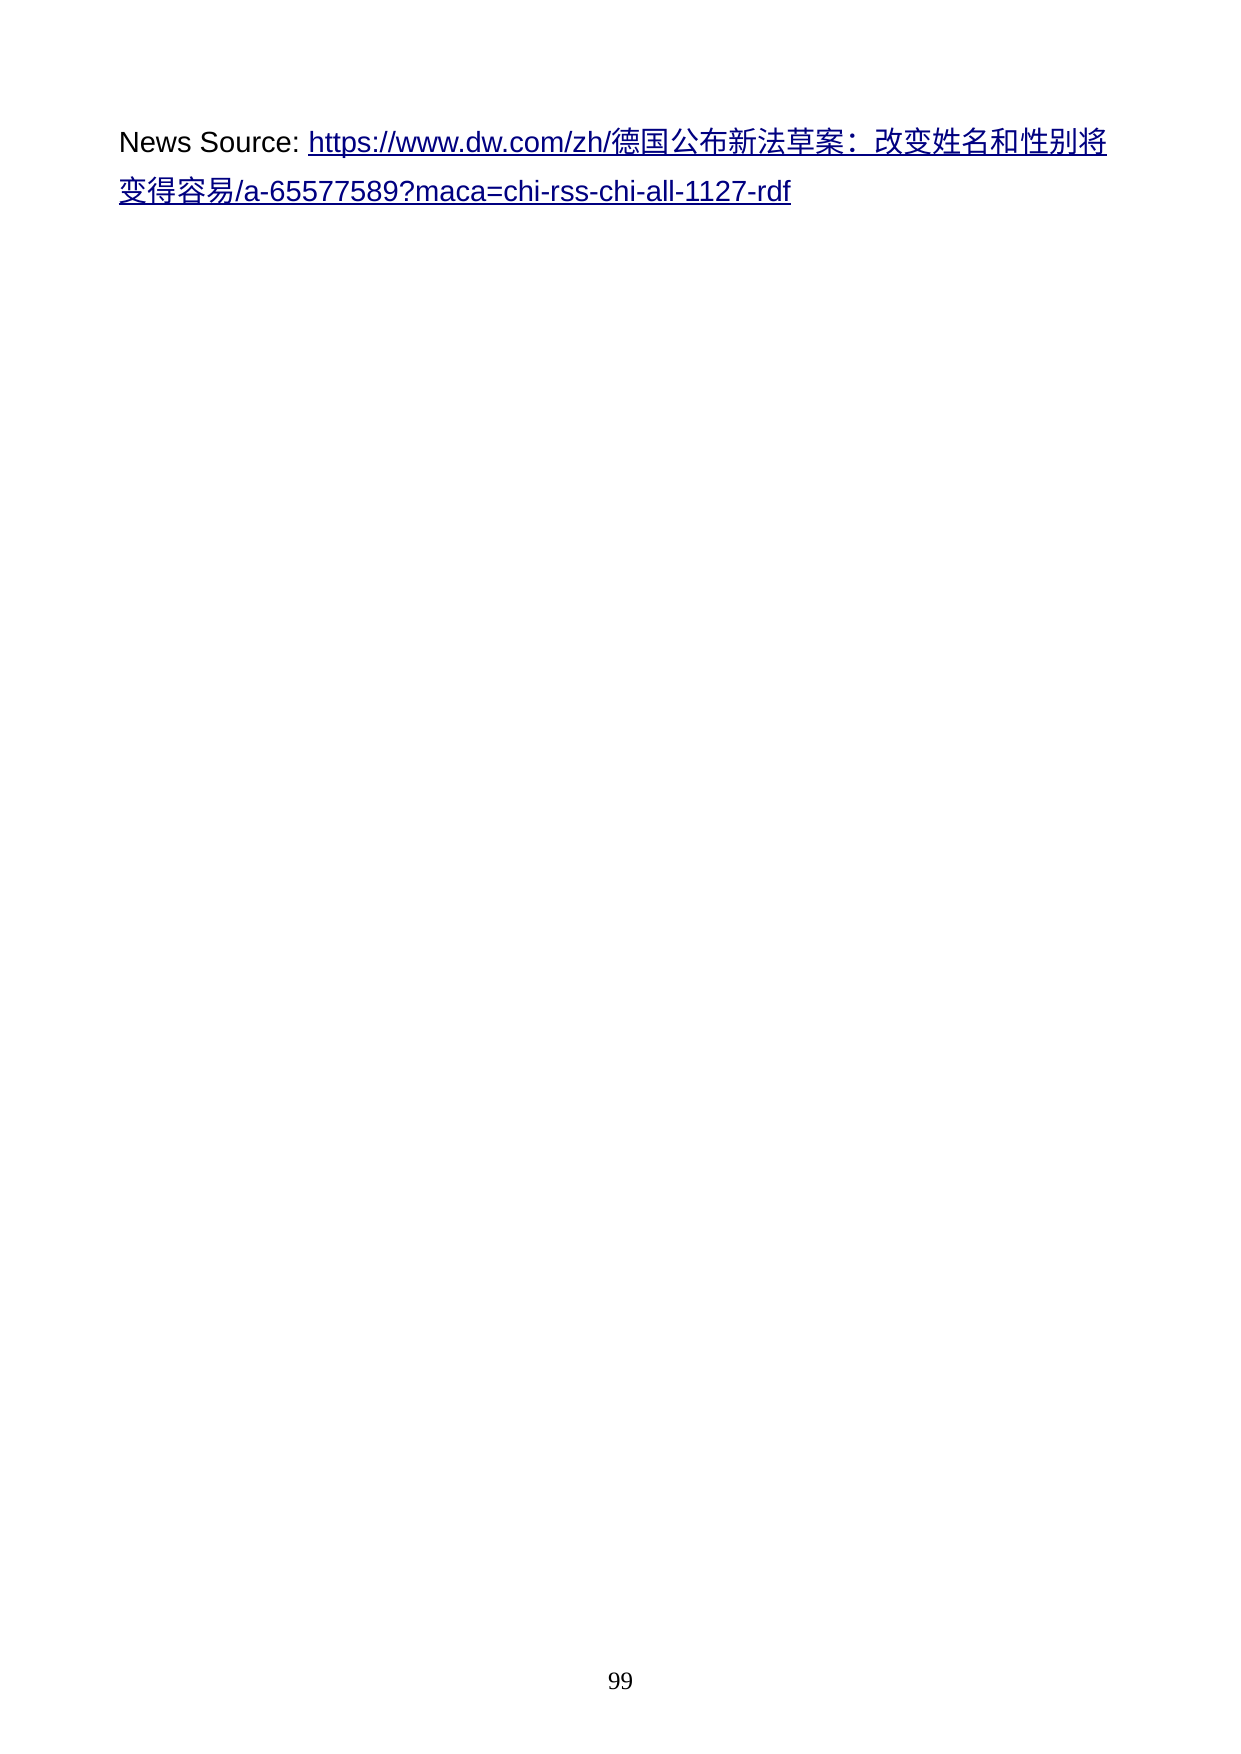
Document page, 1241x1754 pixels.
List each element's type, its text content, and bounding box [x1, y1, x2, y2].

text News Source: https://www.dw.com/zh/德国公布新法草案：改变姓名和性别将变得容易/a-65577589?maca=chi-rss-chi-all-1127-rdf [118, 118, 1122, 209]
